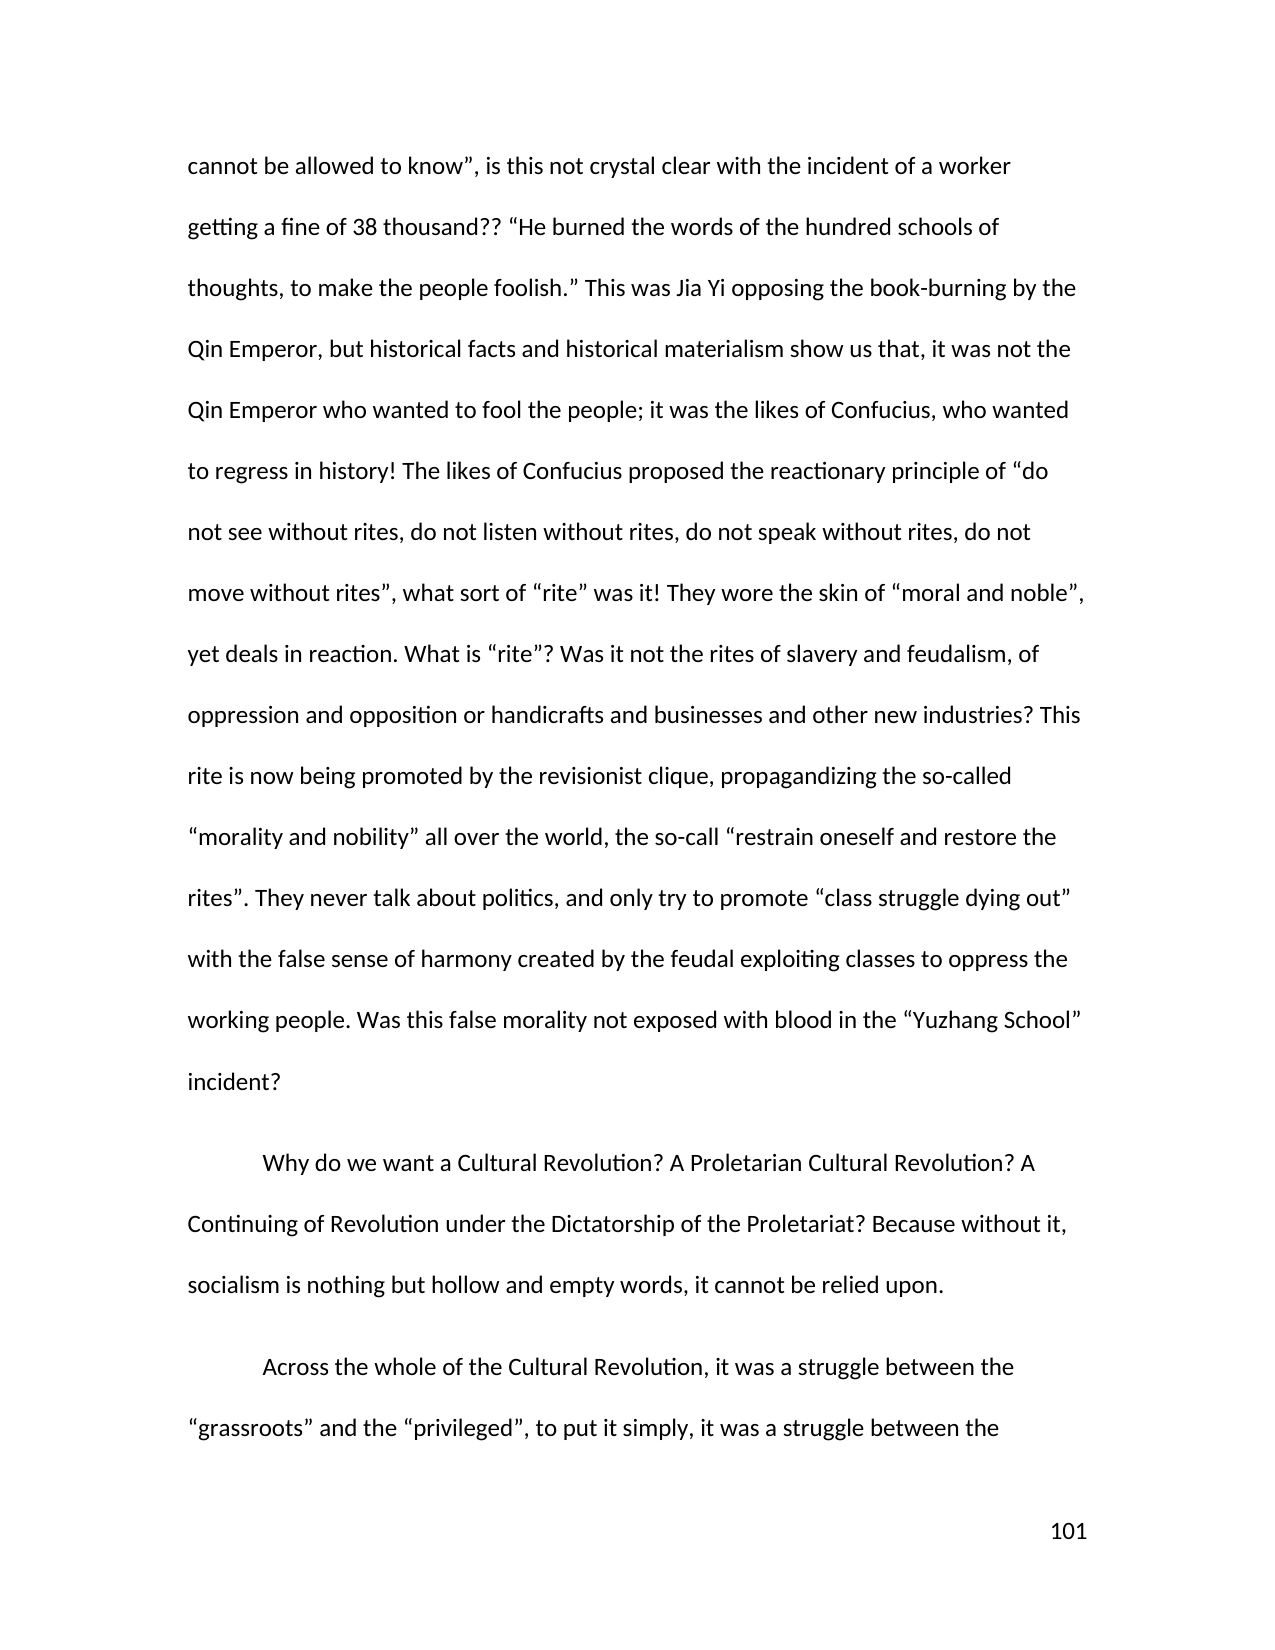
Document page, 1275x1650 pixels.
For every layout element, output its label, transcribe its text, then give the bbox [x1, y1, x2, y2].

text cannot be allowed to know”, is this not crystal clear with the incident of a worker getting a fine of 38 thousand?? “He burned the words of the hundred schools of thoughts, to make the people foolish.” This was Jia Yi opposing the book-burning by the Qin Emperor, but historical facts and historical materialism show us that, it was not the Qin Emperor who wanted to fool the people; it was the likes of Confucius, who wanted to regress in history! The likes of Confucius proposed the reactionary principle of “do not see without rites, do not listen without rites, do not speak without rites, do not move without rites”, what sort of “rite” was it! They wore the skin of “moral and noble”, yet deals in reaction. What is “rite”? Was it not the rites of slavery and feudalism, of oppression and opposition or handicrafts and businesses and other new industries? This rite is now being promoted by the revisionist clique, propagandizing the so-called “morality and nobility” all over the world, the so-call “restrain oneself and restore the rites”. They never talk about politics, and only try to promote “class struggle dying out” with the false sense of harmony created by the feudal exploiting classes to oppress the working people. Was this false morality not exposed with blood in the “Yuzhang School” incident? [187, 150, 1087, 1096]
text Across the whole of the Cultural Revolution, it was a struggle between the “grassroots” and the “privileged”, to put it simply, it was a struggle between the [187, 1351, 1087, 1443]
text Why do we want a Cultural Revolution? A Proletarian Cultural Revolution? A Continuing of Revolution under the Dictatorship of the Proletariat? Because without it, socialism is nothing but hollow and empty words, it cannot be relied upon. [187, 1147, 1087, 1300]
